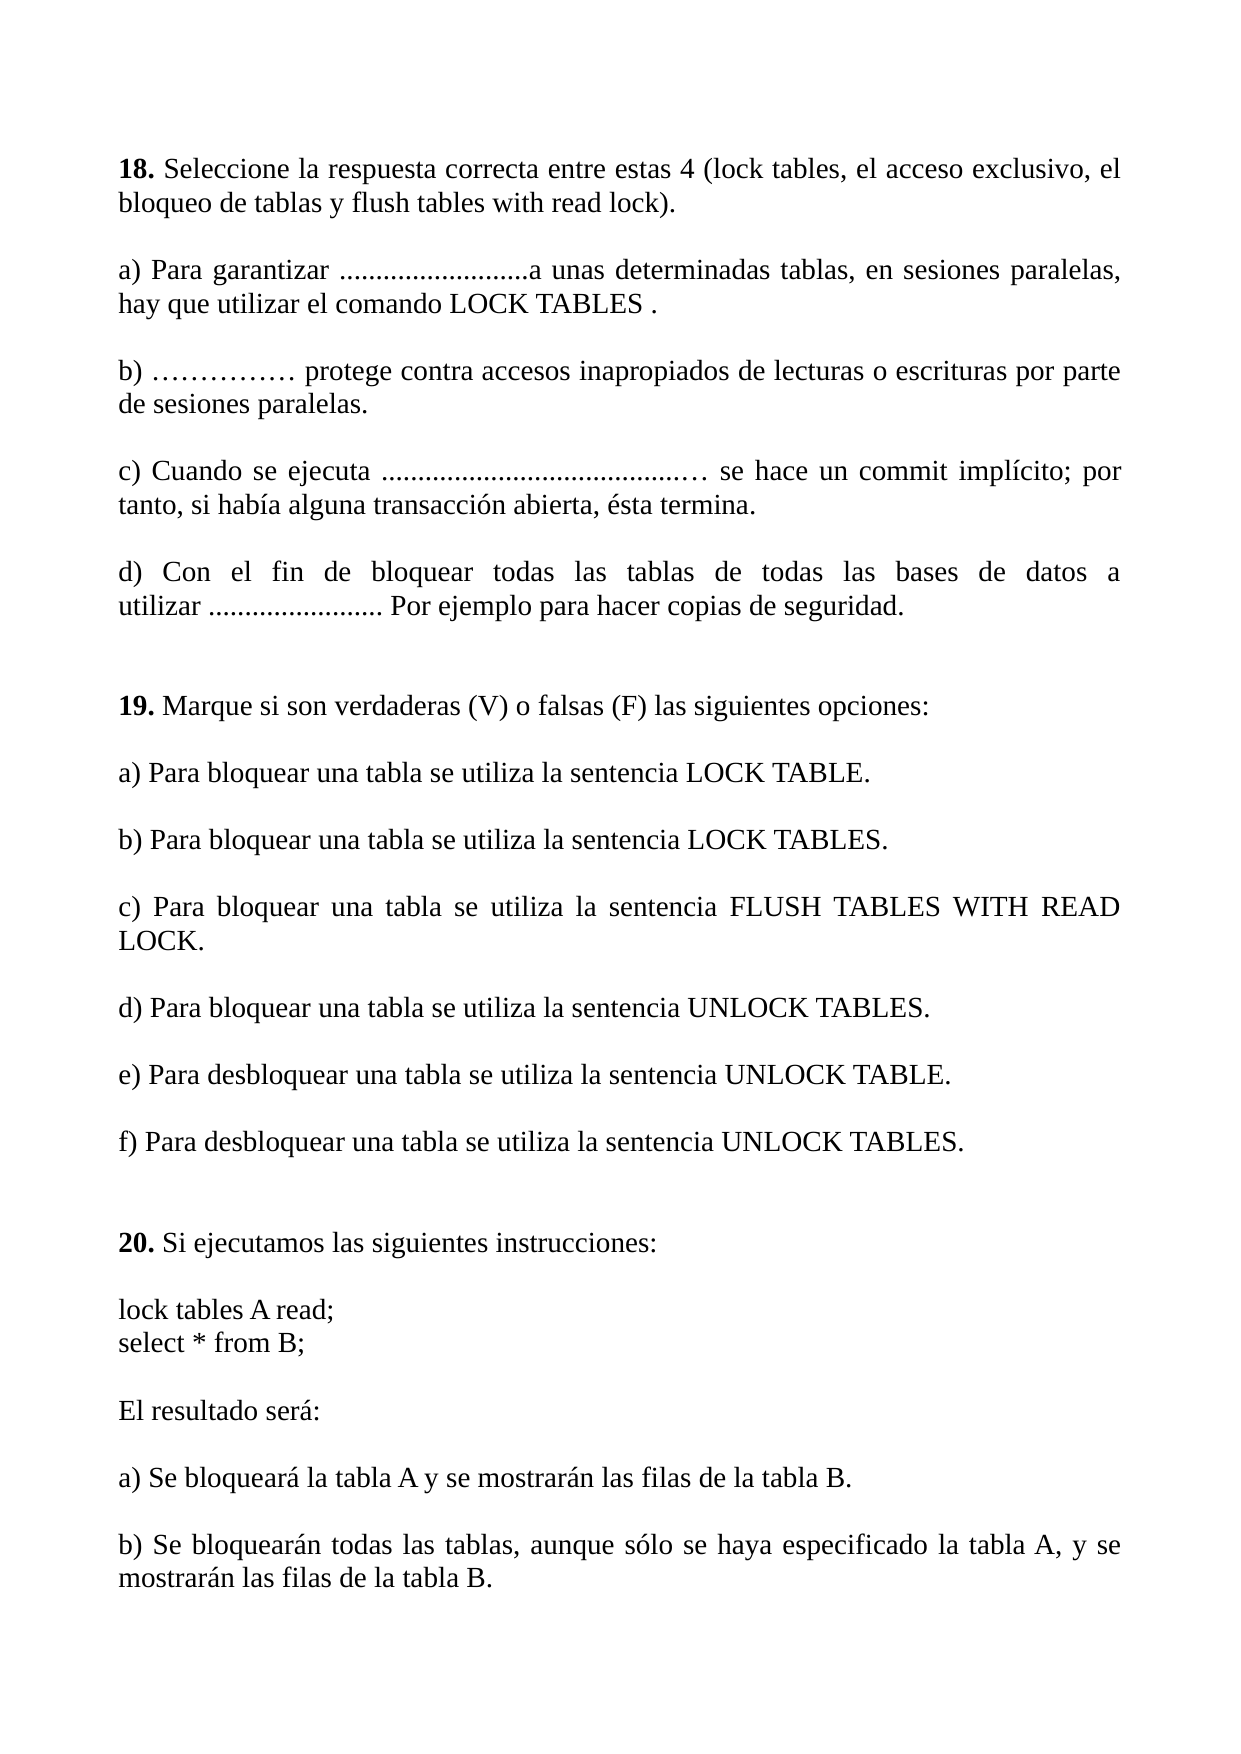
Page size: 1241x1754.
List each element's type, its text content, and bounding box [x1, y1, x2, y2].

text 18. Seleccione la respuesta correcta entre estas 4 (lock tables, el acceso exclusivo, el bloqueo de tablas y flush tables with read lock). [118, 152, 1122, 219]
text El resultado será: [118, 1393, 1122, 1426]
text a) Se bloqueará la tabla A y se mostrarán las filas de la tabla B. [118, 1460, 1122, 1493]
text lock tables A read; [118, 1292, 1122, 1326]
text a) Para bloquear una tabla se utiliza la sentencia LOCK TABLE. [118, 755, 1122, 789]
text f) Para desbloquear una tabla se utiliza la sentencia UNLOCK TABLES. [118, 1124, 1122, 1158]
text d) Para bloquear una tabla se utiliza la sentencia UNLOCK TABLES. [118, 990, 1122, 1024]
text 19. Marque si son verdaderas (V) o falsas (F) las siguientes opciones: [118, 688, 1122, 722]
text a) Para garantizar ..........................a unas determinadas tablas, en sesiones paralelas, hay que utilizar el comando LOCK TABLES . [118, 252, 1122, 319]
text b) Para bloquear una tabla se utiliza la sentencia LOCK TABLES. [118, 822, 1122, 856]
text c) Para bloquear una tabla se utiliza la sentencia FLUSH TABLES WITH READ LOCK. [118, 889, 1122, 957]
text e) Para desbloquear una tabla se utiliza la sentencia UNLOCK TABLE. [118, 1057, 1122, 1091]
text b) …………… protege contra accesos inapropiados de lecturas o escrituras por parte de sesiones paralelas. [118, 353, 1122, 420]
text select * from B; [118, 1326, 1122, 1359]
text 20. Si ejecutamos las siguientes instrucciones: [118, 1225, 1122, 1258]
text d) Con el fin de bloquear todas las tablas de todas las bases de datos a utilizar ........................ Por ejemplo para hacer copias de seguridad. [118, 554, 1122, 621]
text c) Cuando se ejecuta .........................................… se hace un commit implícito; por tanto, si había alguna transacción abierta, ésta termina. [118, 453, 1122, 521]
text b) Se bloquearán todas las tablas, aunque sólo se haya especificado la tabla A, y se mostrarán las filas de la tabla B. [118, 1527, 1122, 1594]
